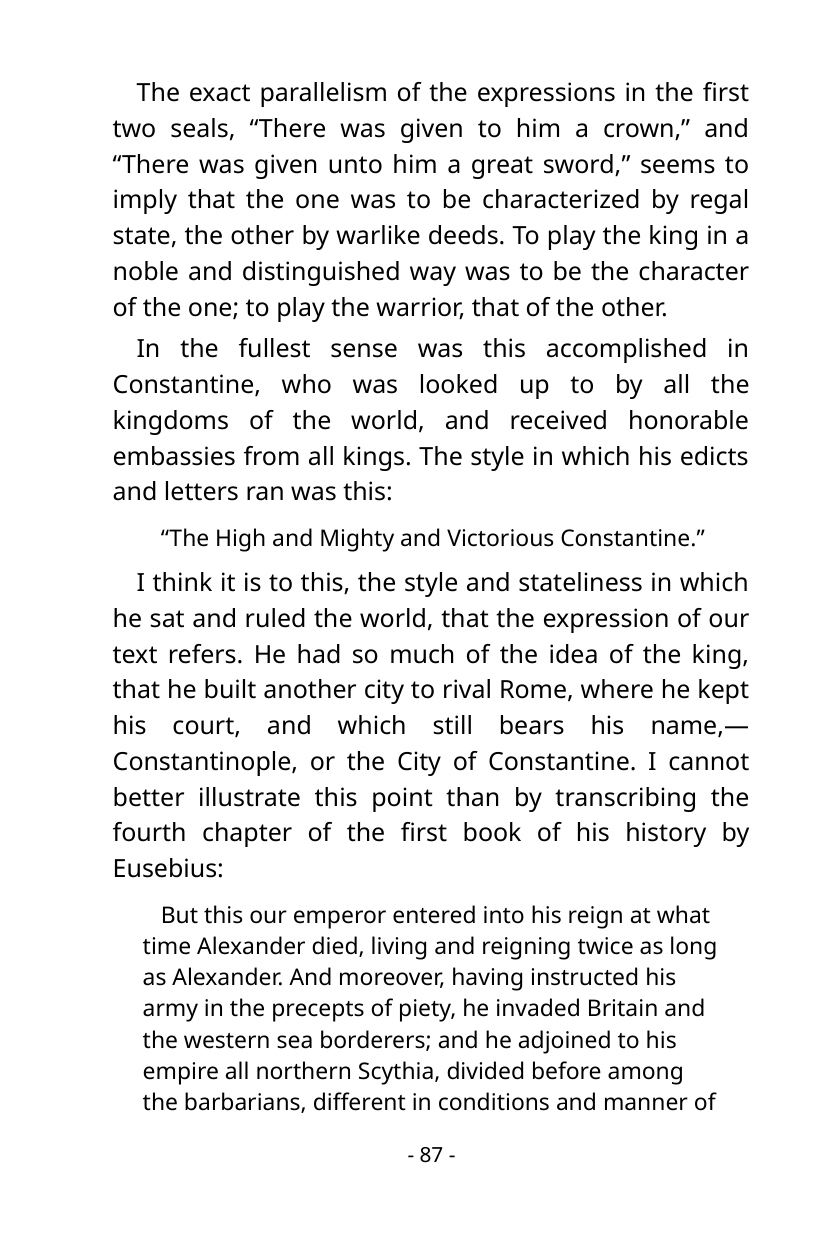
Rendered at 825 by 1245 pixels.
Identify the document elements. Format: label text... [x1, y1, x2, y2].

text “The High and Mighty and Victorious Constantine.” [142, 522, 720, 553]
text I think it is to this, the style and stateliness in which he sat and ruled the world, that the expression of our text refers. He had so much of the idea of the king, that he built another city to rival Rome, where he kept his court, and which still bears his name,—Constantinople, or the City of Constantine. I cannot better illustrate this point than by transcribing the fourth chapter of the first book of his history by Eusebius: [112, 565, 750, 885]
text In the fullest sense was this accomplished in Constantine, who was looked up to by all the kingdoms of the world, and received honorable embassies from all kings. The style in which his edicts and letters ran was this: [112, 331, 750, 508]
text But this our emperor entered into his reign at what time Alexander died, living and reigning twice as long as Alexander. And moreover, having instructed his army in the precepts of piety, he invaded Britain and the western sea borderers; and he adjoined to his empire all northern Scythia, divided before among the barbarians, different in conditions and manner of [142, 898, 720, 1117]
text The exact parallelism of the expressions in the first two seals, “There was given to him a crown,” and “There was given unto him a great sword,” seems to imply that the one was to be characterized by regal state, the other by warlike deeds. To play the king in a noble and distinguished way was to be the character of the one; to play the warrior, that of the other. [112, 75, 750, 323]
